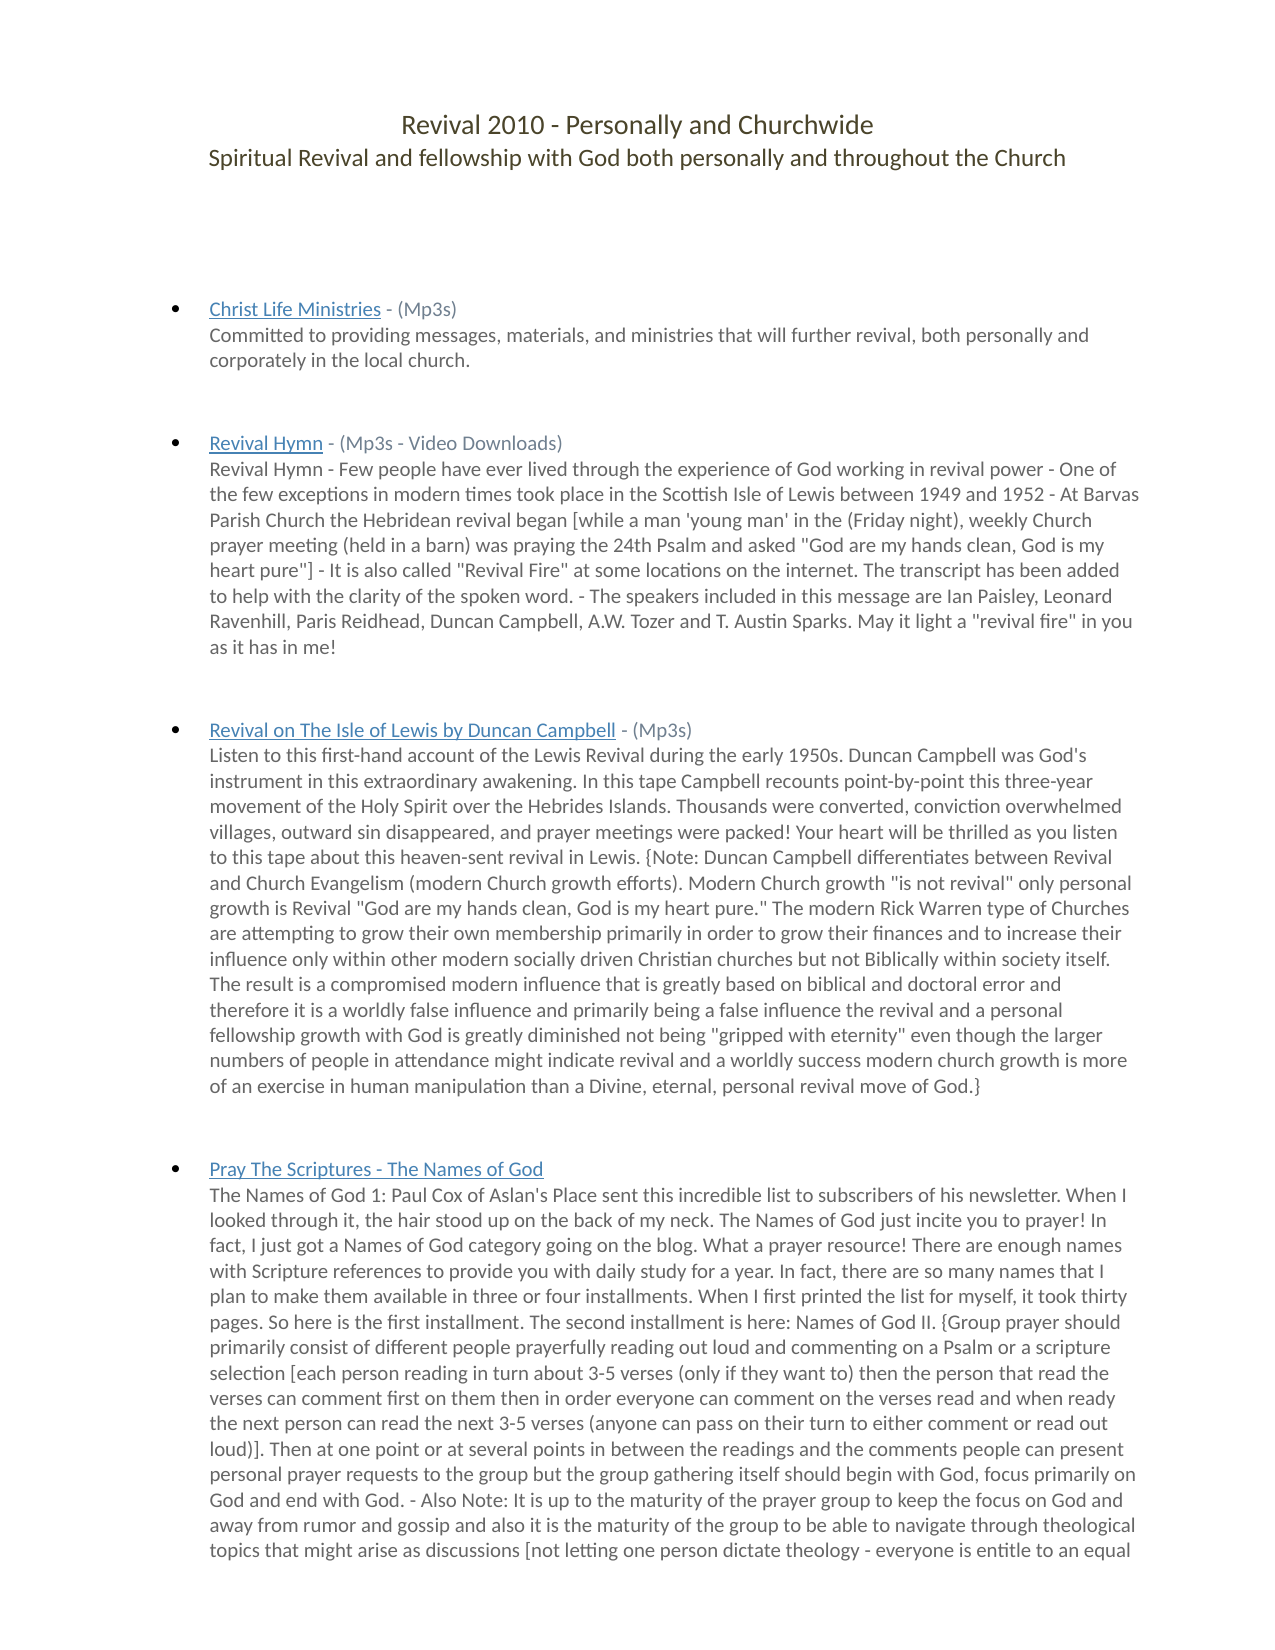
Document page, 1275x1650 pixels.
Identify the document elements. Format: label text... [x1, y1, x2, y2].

table_cell Christ Life Ministries - (Mp3s) Committed to providing messages, materials, and ministries that will further revival, both personally and corporately in the local church. Revival Hymn - (Mp3s - Video Downloads) Revival Hymn - Few people have ever lived through the experience of God working in revival power - One of the few exceptions in modern times took place in the Scottish Isle of Lewis between 1949 and 1952 - At Barvas Parish Church the Hebridean revival began [while a man 'young man' in the (Friday night), weekly Church prayer meeting (held in a barn) was praying the 24th Psalm and asked "God are my hands clean, God is my heart pure"] - It is also called "Revival Fire" at some locations on the internet. The transcript has been added to help with the clarity of the spoken word. - The speakers included in this message are Ian Paisley, Leonard Ravenhill, Paris Reidhead, Duncan Campbell, A.W. Tozer and T. Austin Sparks. May it light a "revival fire" in you as it has in me! Revival on The Isle of Lewis by Duncan Campbell - (Mp3s) Listen to this first-hand account of the Lewis Revival during the early 1950s. Duncan Campbell was God's instrument in this extraordinary awakening. In this tape Campbell recounts point-by-point this three-year movement of the Holy Spirit over the Hebrides Islands. Thousands were converted, conviction overwhelmed villages, outward sin disappeared, and prayer meetings were packed! Your heart will be thrilled as you listen to this tape about this heaven-sent revival in Lewis. {Note: Duncan Campbell differentiates between Revival and Church Evangelism (modern Church growth efforts). Modern Church growth "is not revival" only personal growth is Revival "God are my hands clean, God is my heart pure." The modern Rick Warren type of Churches are attempting to grow their own membership primarily in order to grow their finances and to increase their influence only within other modern socially driven Christian churches but not Biblically within society itself. The result is a compromised modern influence that is greatly based on biblical and doctoral error and therefore it is a worldly false influence and primarily being a false influence the revival and a personal fellowship growth with God is greatly diminished not being "gripped with eternity" even though the larger numbers of people in attendance might indicate revival and a worldly success modern church growth is more of an exercise in human manipulation than a Divine, eternal, personal revival move of God.} Pray The Scriptures - The Names of God The Names of God 1: Paul Cox of Aslan's Place sent this incredible list to subscribers of his newsletter. When I looked through it, the hair stood up on the back of my neck. The Names of God just incite you to prayer! In fact, I just got a Names of God category going on the blog. What a prayer resource! There are enough names with Scripture references to provide you with daily study for a year. In fact, there are so many names that I plan to make them available in three or four installments. When I first printed the list for myself, it took thirty pages. So here is the first installment. The second installment is here: Names of God II. {Group prayer should primarily consist of different people prayerfully reading out loud and commenting on a Psalm or a scripture selection [each person reading in turn about 3-5 verses (only if they want to) then the person that read the verses can comment first on them then in order everyone can comment on the verses read and when ready the next person can read the next 3-5 verses (anyone can pass on their turn to either comment or read out loud)]. Then at one point or at several points in between the readings and the comments people can present personal prayer requests to the group but the group gathering itself should begin with God, focus primarily on God and end with God. - Also Note: It is up to the maturity of the prayer group to keep the focus on God and away from rumor and gossip and also it is the maturity of the group to be able to navigate through theological topics that might arise as discussions [not letting one person dictate theology - everyone is entitle to an equal [131, 264, 1144, 1566]
table_header Revival 2010 - Personally and Churchwide Spiritual Revival and fellowship with God both personally and throughout the Church [131, 75, 1144, 264]
